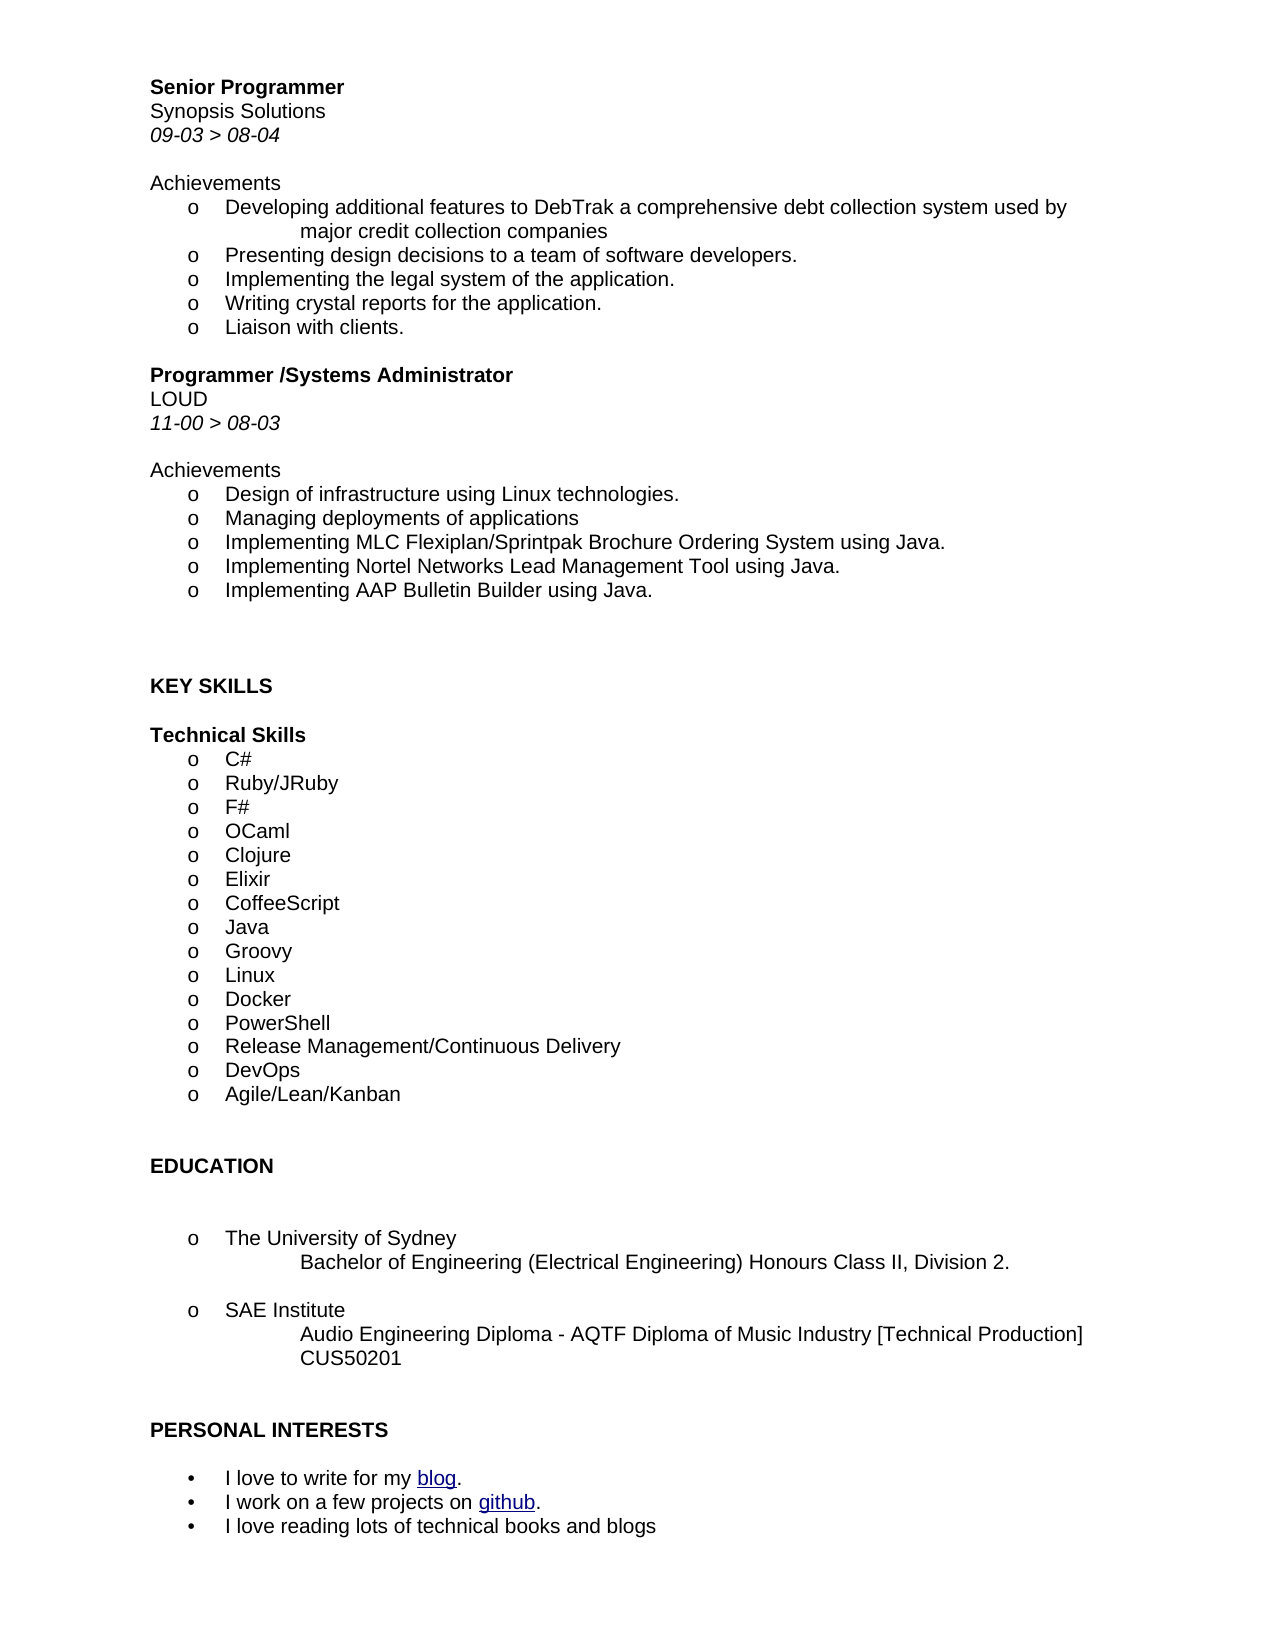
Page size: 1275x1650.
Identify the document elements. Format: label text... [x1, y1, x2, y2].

text Programmer /Systems Administrator [150, 362, 1125, 386]
list Writing crystal reports for the application. [187, 291, 1125, 314]
list Design of infrastructure using Linux technologies. [187, 482, 1125, 506]
list DevOps [187, 1058, 1125, 1082]
text LOUD [150, 386, 1125, 410]
text KEY SKILLS [150, 674, 1125, 698]
list Clojure [187, 843, 1125, 867]
list CoffeeScript [187, 891, 1125, 914]
text Achievements [150, 458, 1125, 482]
text 11-00 > 08-03 [150, 410, 1125, 434]
list Java [187, 914, 1125, 938]
list F# [187, 795, 1125, 819]
text 09-03 > 08-04 [150, 123, 1125, 147]
list OCaml [187, 819, 1125, 843]
list I love reading lots of technical books and blogs [187, 1513, 1125, 1537]
text EDUCATION [150, 1154, 1125, 1178]
list Elixir [187, 867, 1125, 891]
list Release Management/Continuous Delivery [187, 1034, 1125, 1058]
list Linux [187, 962, 1125, 986]
list Implementing MLC Flexiplan/Sprintpak Brochure Ordering System using Java. [187, 530, 1125, 554]
list Implementing the legal system of the application. [187, 267, 1125, 291]
list Implementing AAP Bulletin Builder using Java. [187, 578, 1125, 602]
list Docker [187, 986, 1125, 1010]
list The University of Sydney Bachelor of Engineering (Electrical Engineering) Honours Class II, Division 2. [187, 1226, 1125, 1274]
text Achievements [150, 171, 1125, 195]
text Synopsis Solutions [150, 99, 1125, 123]
list Ruby/JRuby [187, 771, 1125, 795]
list I work on a few projects on github. [187, 1489, 1125, 1513]
list Presenting design decisions to a team of software developers. [187, 243, 1125, 267]
text Technical Skills [150, 722, 1125, 747]
list C# [187, 747, 1125, 771]
list Groovy [187, 938, 1125, 962]
text Senior Programmer [150, 75, 1125, 99]
list PowerShell [187, 1010, 1125, 1034]
text PERSONAL INTERESTS [150, 1418, 1125, 1442]
list SAE Institute Audio Engineering Diploma - AQTF Diploma of Music Industry [Technical Production] CUS50201 [187, 1298, 1125, 1370]
list I love to write for my blog. [187, 1466, 1125, 1489]
list Liaison with clients. [187, 314, 1125, 338]
list Agile/Lean/Kanban [187, 1082, 1125, 1106]
list Implementing Nortel Networks Lead Management Tool using Java. [187, 554, 1125, 578]
list Managing deployments of applications [187, 506, 1125, 530]
list Developing additional features to DebTrak a comprehensive debt collection system used by major credit collection companies [187, 195, 1125, 243]
